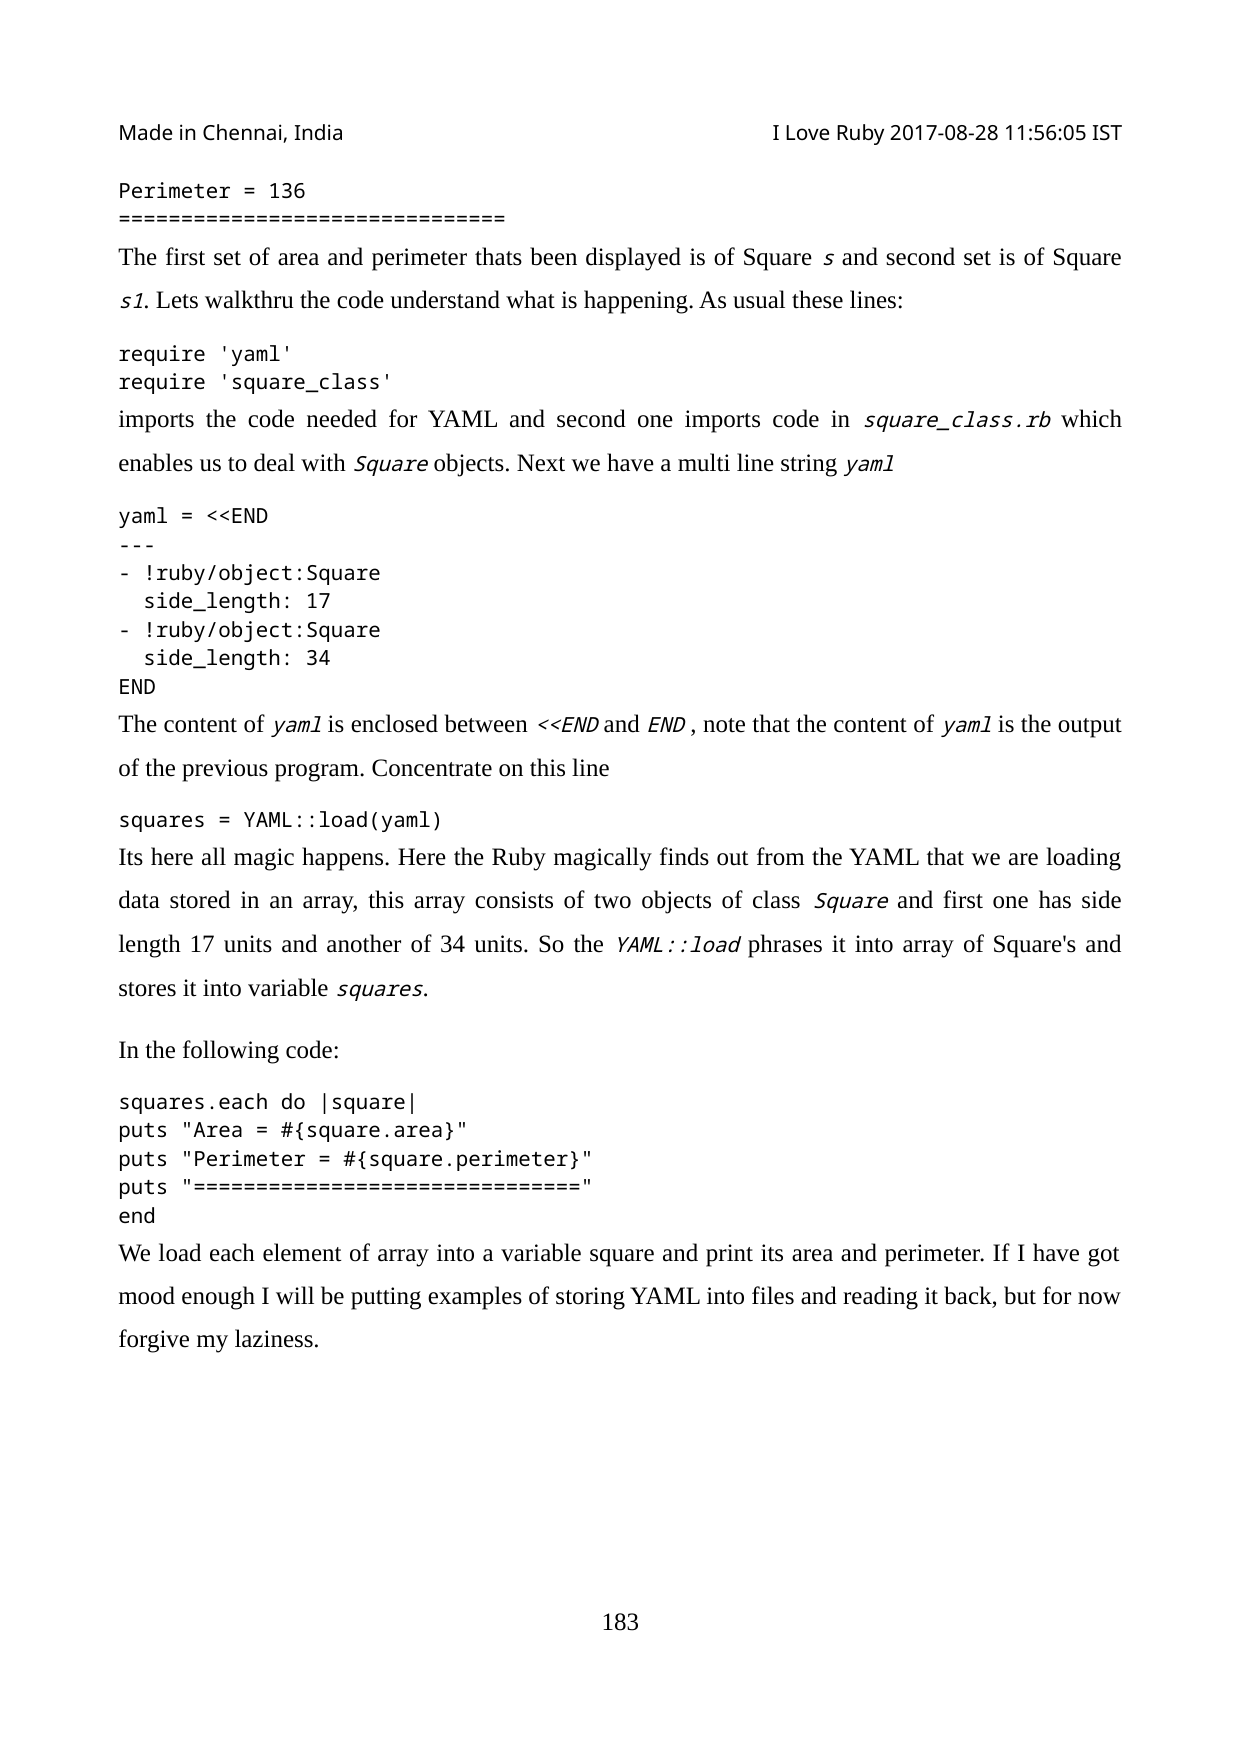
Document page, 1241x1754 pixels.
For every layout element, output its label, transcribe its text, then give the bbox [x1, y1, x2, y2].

text --- [118, 530, 1122, 558]
text =============================== [118, 204, 1122, 233]
text - !ruby/object:Square [118, 615, 1122, 643]
text yaml = <<END [118, 501, 1122, 530]
text - !ruby/object:Square [118, 558, 1122, 587]
text imports the code needed for YAML and second one imports code in square_class.rb which enables us to deal with Square objects. Next we have a multi line string yaml [118, 404, 1122, 478]
text squares.each do |square| [118, 1087, 1122, 1115]
text END [118, 672, 1122, 700]
text puts "===============================" [118, 1172, 1122, 1201]
text The first set of area and perimeter thats been displayed is of Square s and second set is of Square s1. Lets walkthru the code understand what is happening. As usual these lines: [118, 242, 1122, 315]
text In the following code: [118, 1035, 1122, 1064]
text squares = YAML::load(yaml) [118, 805, 1122, 833]
text We load each element of array into a variable square and print its area and perimeter. If I have got mood enough I will be putting examples of storing YAML into files and reading it back, but for now forgive my laziness. [118, 1238, 1122, 1353]
text side_length: 34 [118, 643, 1122, 672]
text Perimeter = 136 [118, 176, 1122, 204]
text require 'square_class' [118, 367, 1122, 396]
text end [118, 1201, 1122, 1229]
text side_length: 17 [118, 587, 1122, 615]
text puts "Area = #{square.area}" [118, 1115, 1122, 1144]
text Its here all magic happens. Here the Ruby magically finds out from the YAML that we are loading data stored in an array, this array consists of two objects of class Square and first one has side length 17 units and another of 34 units. So the YAML::load phrases it into array of Square's and stores it into variable squares. [118, 842, 1122, 1003]
text The content of yaml is enclosed between <<END and END , note that the content of yaml is the output of the previous program. Concentrate on this line [118, 709, 1122, 782]
text require 'yaml' [118, 339, 1122, 367]
text puts "Perimeter = #{square.perimeter}" [118, 1144, 1122, 1172]
